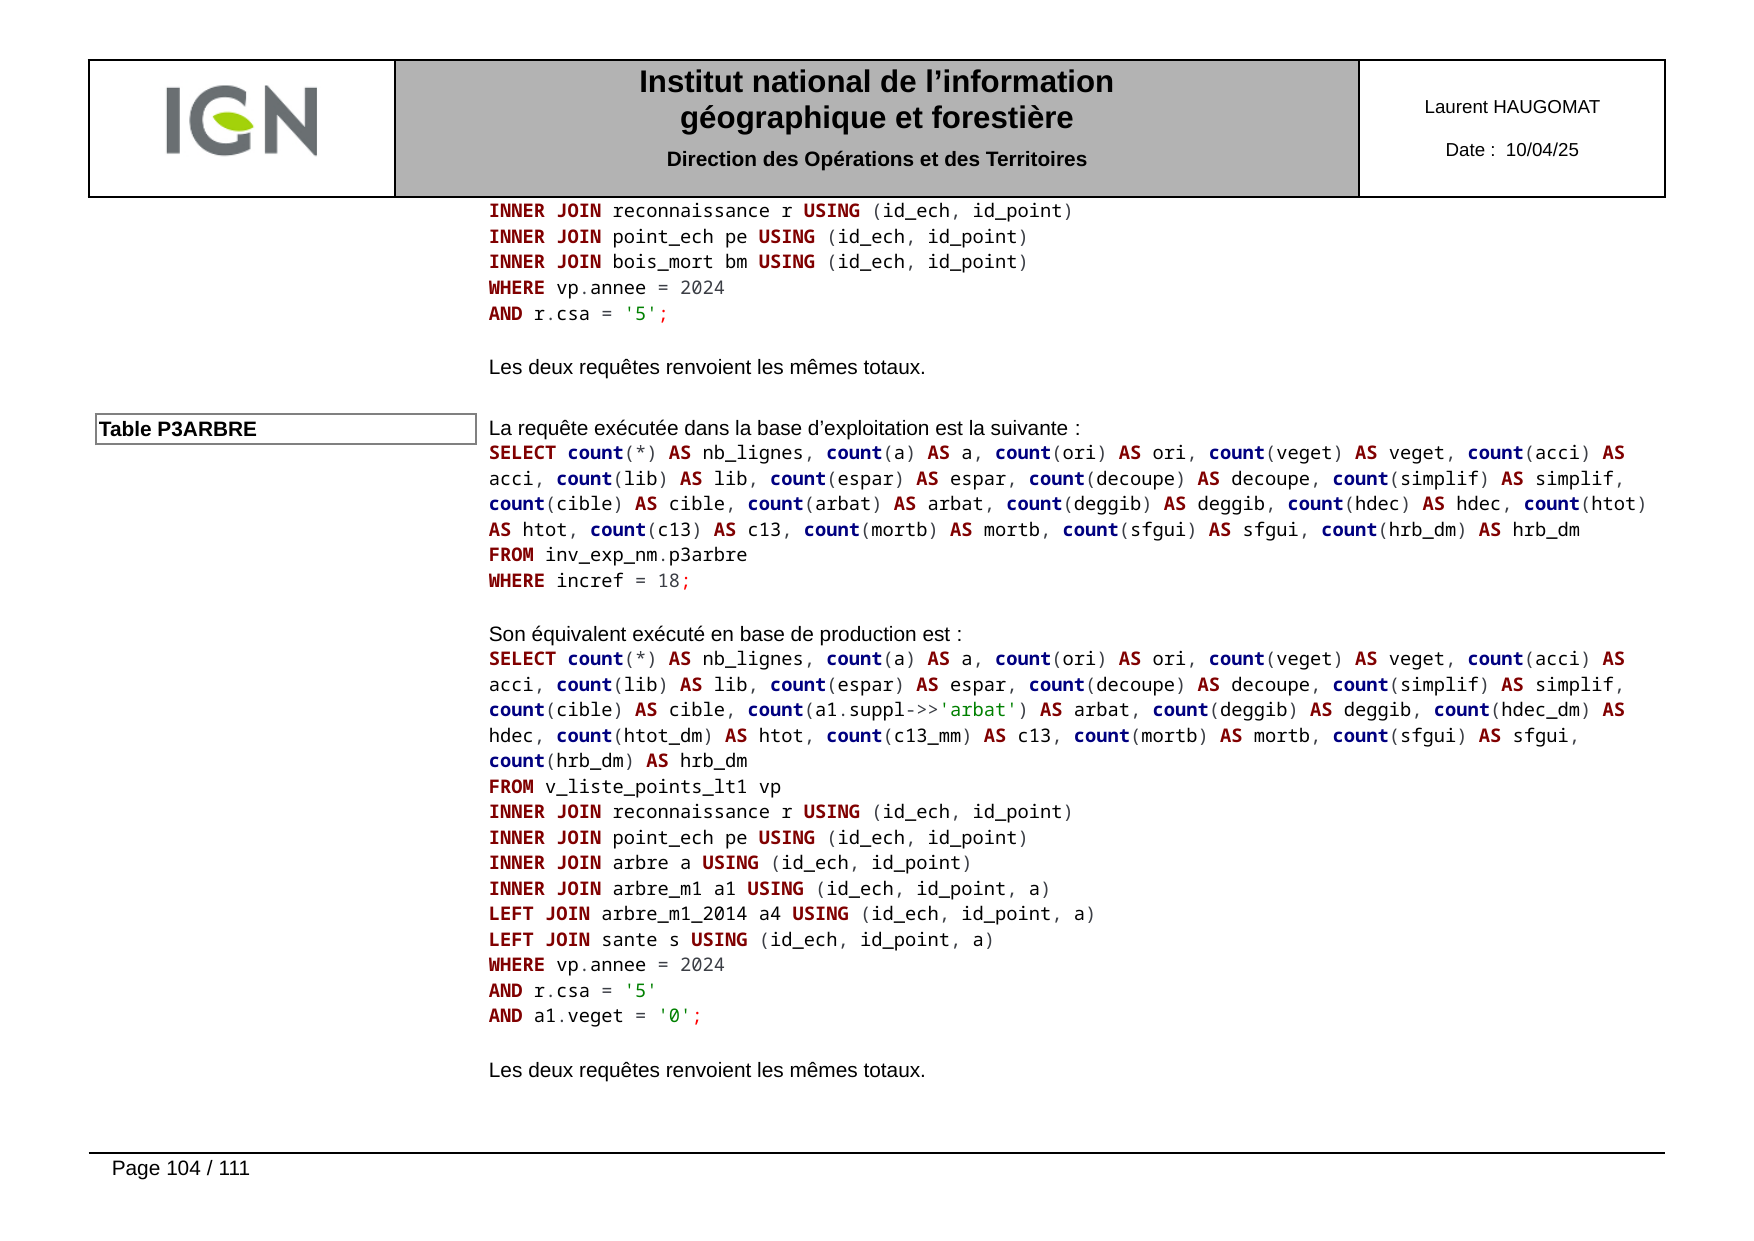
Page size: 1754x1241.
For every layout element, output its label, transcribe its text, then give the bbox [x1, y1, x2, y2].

table_cell Table P3ARBRE [89, 412, 483, 1115]
table_cell INNER JOIN reconnaissance r USING (id_ech, id_point) INNER JOIN point_ech pe USING (id_ech, id_point) INNER JOIN bois_mort bm USING (id_ech, id_point) WHERE vp.annee = 2024 AND r.csa = '5'; Les deux requêtes renvoient les mêmes totaux. [483, 198, 1665, 412]
table_cell La requête exécutée dans la base d’exploitation est la suivante : SELECT count(*) AS nb_lignes, count(a) AS a, count(ori) AS ori, count(veget) AS veget, count(acci) AS acci, count(lib) AS lib, count(espar) AS espar, count(decoupe) AS decoupe, count(simplif) AS simplif, count(cible) AS cible, count(arbat) AS arbat, count(deggib) AS deggib, count(hdec) AS hdec, count(htot) AS htot, count(c13) AS c13, count(mortb) AS mortb, count(sfgui) AS sfgui, count(hrb_dm) AS hrb_dm FROM inv_exp_nm.p3arbre WHERE incref = 18; Son équivalent exécuté en base de production est : SELECT count(*) AS nb_lignes, count(a) AS a, count(ori) AS ori, count(veget) AS veget, count(acci) AS acci, count(lib) AS lib, count(espar) AS espar, count(decoupe) AS decoupe, count(simplif) AS simplif, count(cible) AS cible, count(a1.suppl->>'arbat') AS arbat, count(deggib) AS deggib, count(hdec_dm) AS hdec, count(htot_dm) AS htot, count(c13_mm) AS c13, count(mortb) AS mortb, count(sfgui) AS sfgui, count(hrb_dm) AS hrb_dm FROM v_liste_points_lt1 vp INNER JOIN reconnaissance r USING (id_ech, id_point) INNER JOIN point_ech pe USING (id_ech, id_point) INNER JOIN arbre a USING (id_ech, id_point) INNER JOIN arbre_m1 a1 USING (id_ech, id_point, a) LEFT JOIN arbre_m1_2014 a4 USING (id_ech, id_point, a) LEFT JOIN sante s USING (id_ech, id_point, a) WHERE vp.annee = 2024 AND r.csa = '5' AND a1.veget = '0'; Les deux requêtes renvoient les mêmes totaux. [483, 412, 1665, 1115]
picture [141, 62, 343, 180]
table_cell [89, 198, 483, 412]
